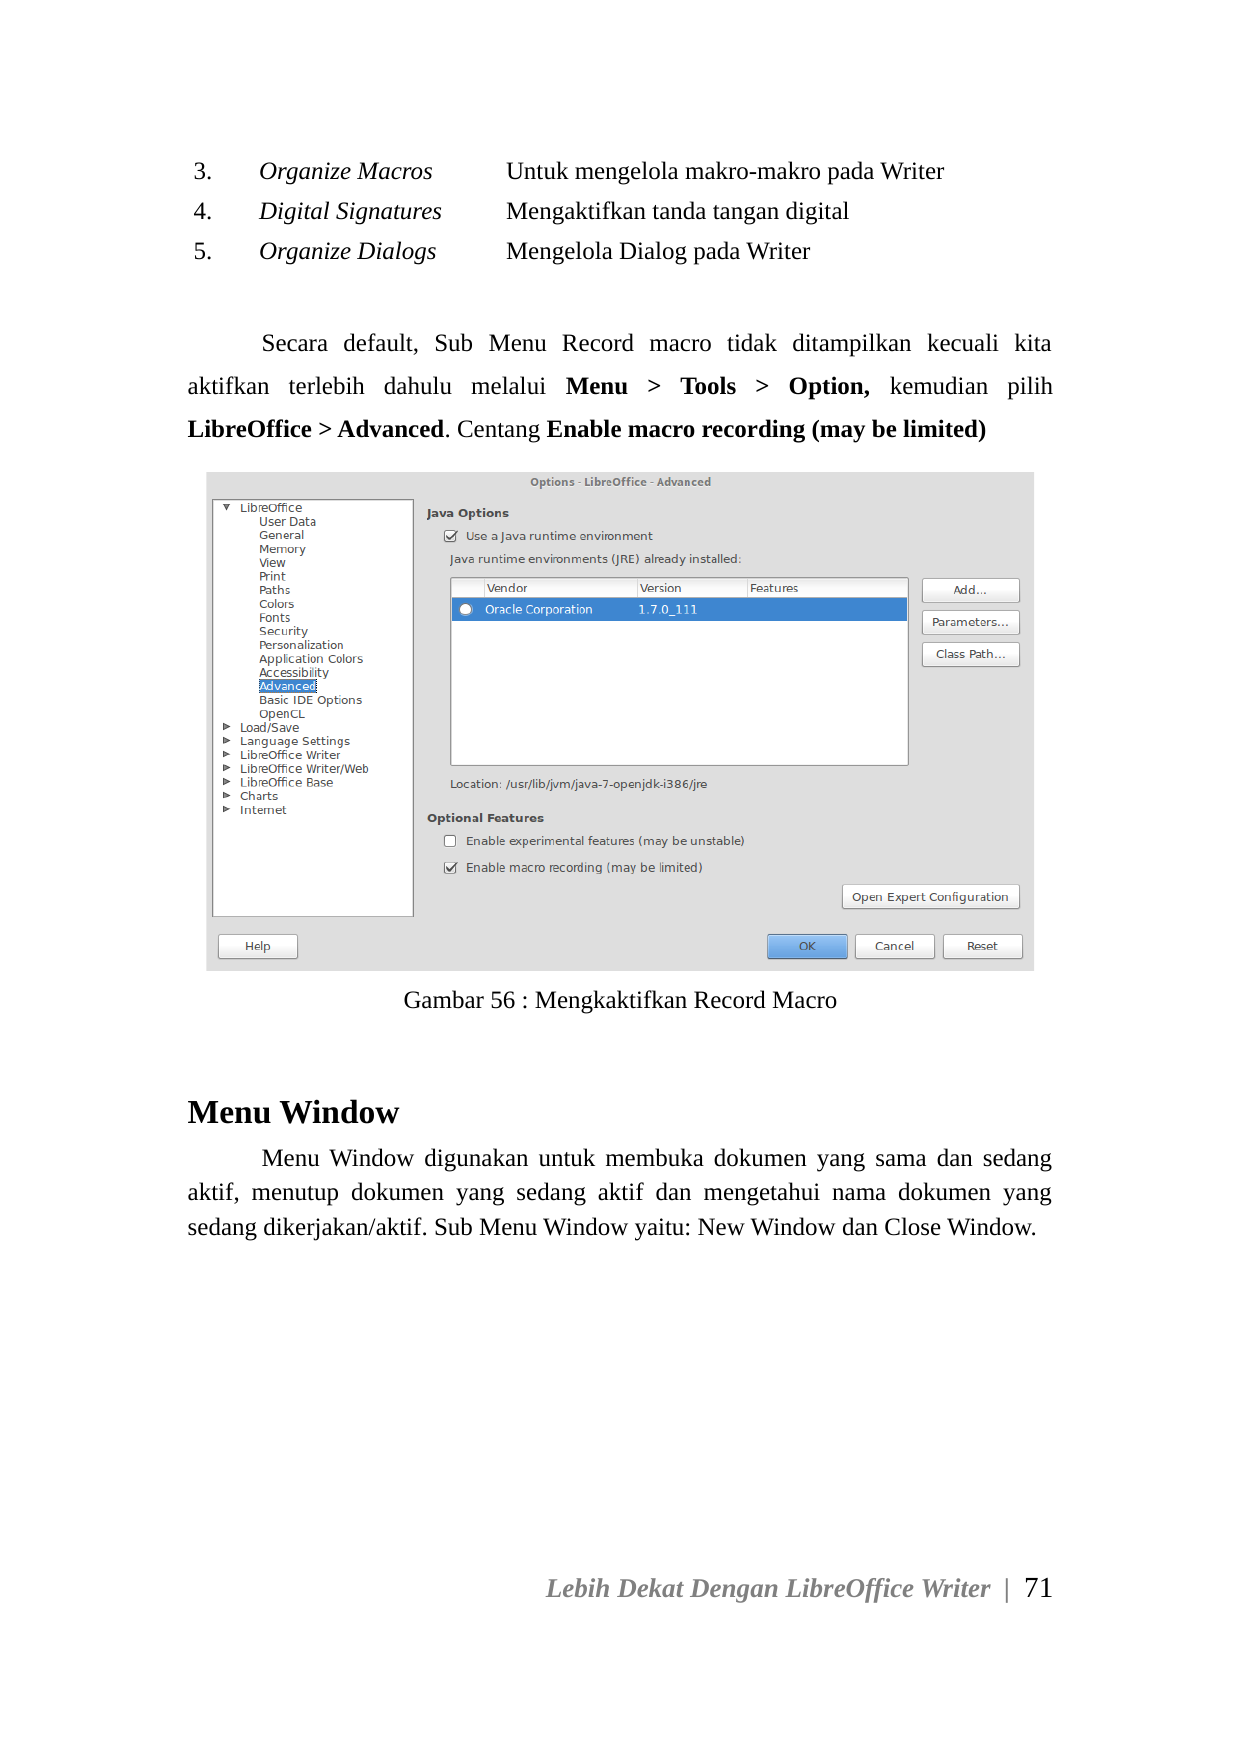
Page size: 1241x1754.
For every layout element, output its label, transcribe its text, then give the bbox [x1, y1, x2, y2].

table_cell 5. [188, 230, 253, 271]
table_cell Organize Macros [253, 150, 500, 190]
table_cell 3. [188, 150, 253, 190]
table_cell Organize Dialogs [253, 230, 500, 271]
text Menu Window digunakan untuk membuka dokumen yang sama dan sedang aktif, menutup dokumen yang sedang aktif dan mengetahui nama dokumen yang sedang dikerjakan/aktif. Sub Menu Window yaitu: New Window dan Close Window. [187, 1143, 1053, 1241]
picture [206, 472, 1035, 971]
table_cell Digital Signatures [253, 190, 500, 230]
table_cell Mengaktifkan tanda tangan digital [500, 190, 1103, 230]
table_cell Untuk mengelola makro-makro pada Writer [500, 150, 1103, 190]
table_cell 4. [188, 190, 253, 230]
text Secara default, Sub Menu Record macro tidak ditampilkan kecuali kita aktifkan terlebih dahulu melalui Menu > Tools > Option, kemudian pilih LibreOffice > Advanced. Centang Enable macro recording (may be limited) [187, 328, 1053, 443]
subtitle Menu Window [187, 1092, 1053, 1130]
table_cell Mengelola Dialog pada Writer [500, 230, 1103, 271]
text Gambar 56 : Mengkaktifkan Record Macro [187, 982, 1053, 1013]
